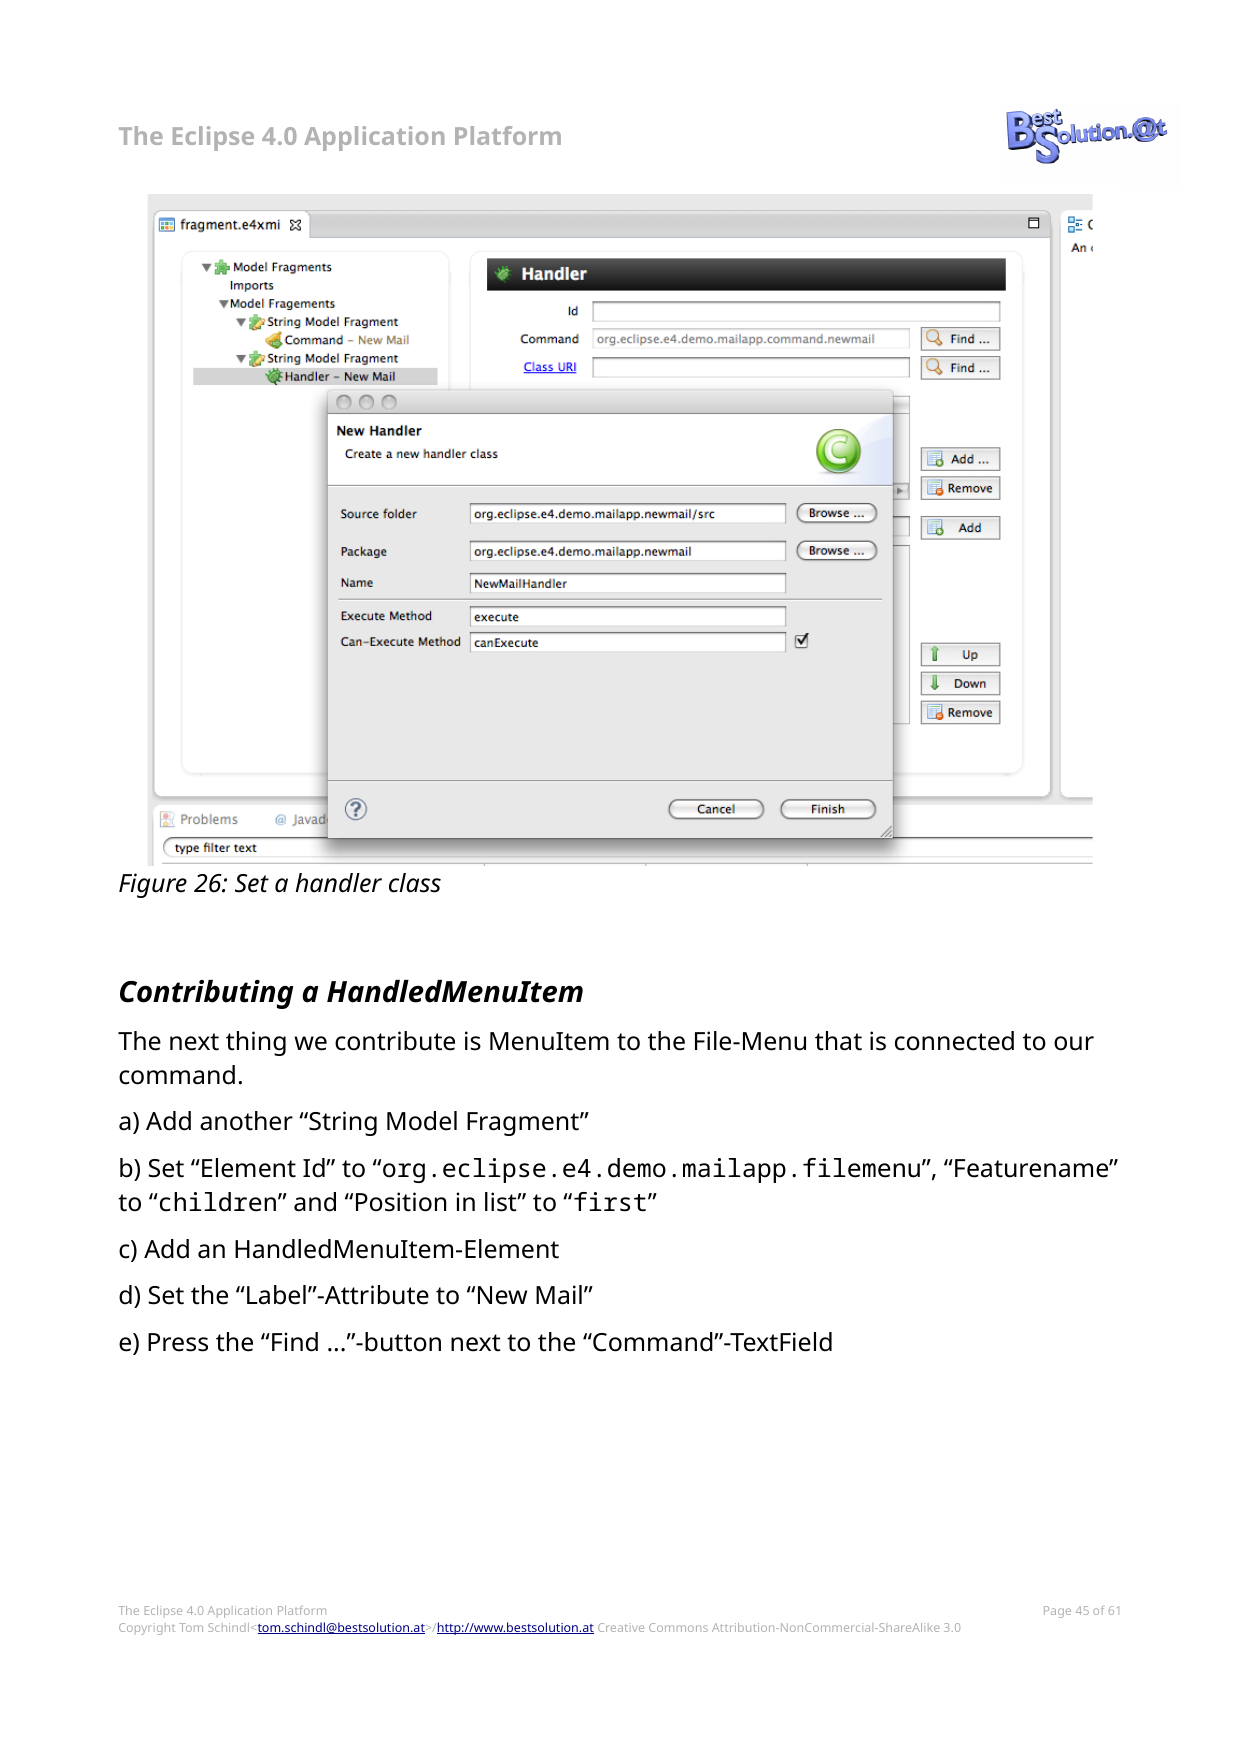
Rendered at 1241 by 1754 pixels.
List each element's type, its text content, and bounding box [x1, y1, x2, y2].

picture [147, 194, 1093, 866]
text c) Add an HandledMenuItem-Element [118, 1231, 1122, 1265]
text b) Set “Element Id” to “org.eclipse.e4.demo.mailapp.filemenu”, “Featurename” to “children” and “Position in list” to “first” [118, 1151, 1122, 1219]
text Figure 26: Set a handler class [118, 866, 1122, 900]
subtitle Contributing a HandledMenuItem [118, 971, 1122, 1011]
text a) Add another “String Model Fragment” [118, 1104, 1122, 1138]
text d) Set the “Label”-Attribute to “New Mail” [118, 1278, 1122, 1312]
text e) Press the “Find ...”-button next to the “Command”-TextField [118, 1324, 1122, 1358]
text The next thing we contribute is MenuItem to the File-Menu that is connected to our command. [118, 1023, 1122, 1092]
picture [1002, 101, 1181, 191]
